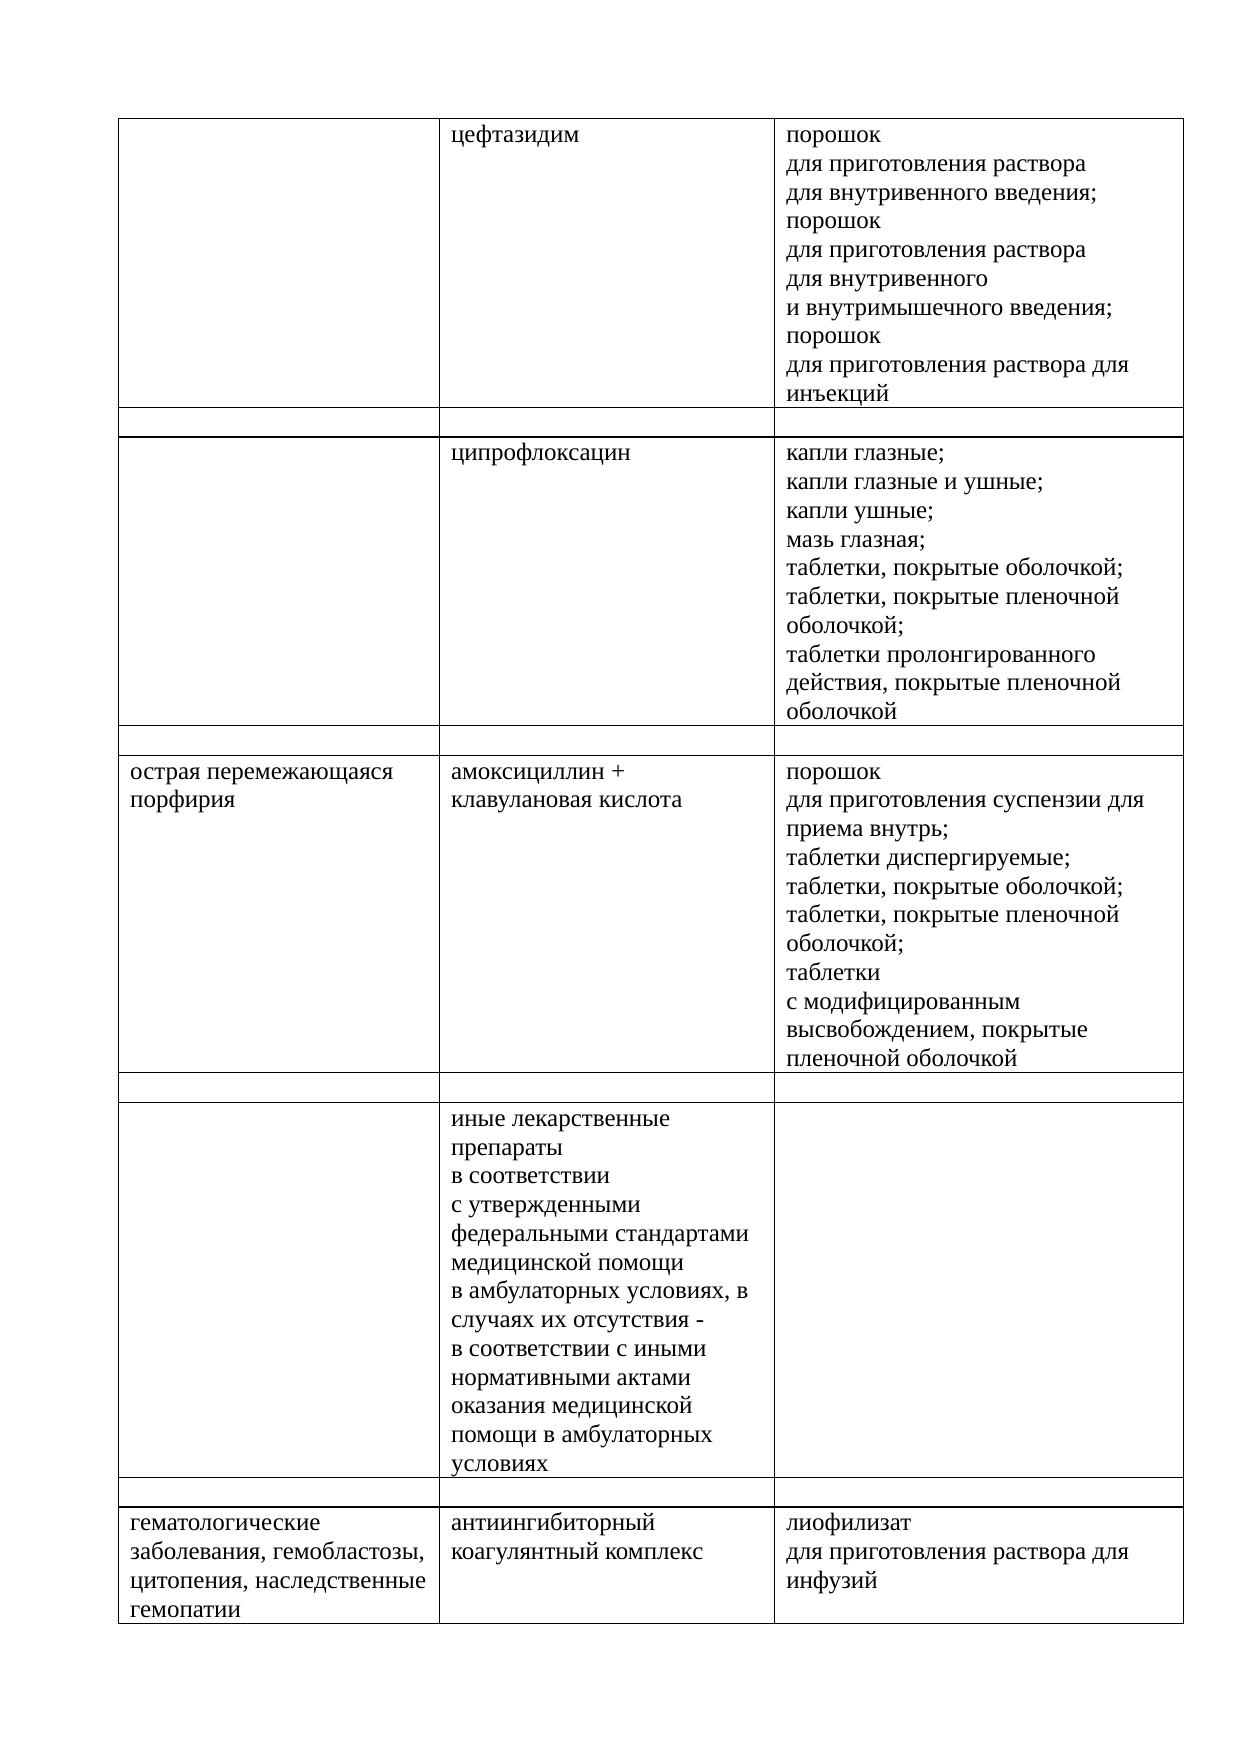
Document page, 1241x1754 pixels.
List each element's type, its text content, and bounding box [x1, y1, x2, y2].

table_cell [119, 438, 439, 725]
table_cell [440, 726, 774, 755]
table_cell [775, 726, 1183, 755]
table_cell [119, 1073, 439, 1102]
table_cell [775, 1103, 1183, 1477]
table_cell лиофилизат для приготовления раствора для инфузий [775, 1508, 1183, 1622]
table_cell [119, 726, 439, 755]
table_cell [440, 408, 774, 436]
table_cell острая перемежающаяся порфирия [119, 756, 439, 1072]
table_cell цефтазидим [440, 119, 774, 407]
table_cell [440, 1073, 774, 1102]
table_cell антиингибиторный коагулянтный комплекс [440, 1508, 774, 1622]
table_cell иные лекарственные препараты в соответствии с утвержденными федеральными стандартами медицинской помощи в амбулаторных условиях, в случаях их отсутствия - в соответствии с иными нормативными актами оказания медицинской помощи в амбулаторных условиях [440, 1103, 774, 1477]
table_cell порошок для приготовления суспензии для приема внутрь; таблетки диспергируемые; таблетки, покрытые оболочкой; таблетки, покрытые пленочной оболочкой; таблетки с модифицированным высвобождением, покрытые пленочной оболочкой [775, 756, 1183, 1072]
table_cell [775, 408, 1183, 436]
table_cell [775, 1478, 1183, 1506]
table_cell [119, 1103, 439, 1477]
table_cell амоксициллин + клавулановая кислота [440, 756, 774, 1072]
table_cell порошок для приготовления раствора для внутривенного введения; порошок для приготовления раствора для внутривенного и внутримышечного введения; порошок для приготовления раствора для инъекций [775, 119, 1183, 407]
table_cell [119, 119, 439, 407]
table_cell [119, 1478, 439, 1506]
table_cell [775, 1073, 1183, 1102]
table_cell ципрофлоксацин [440, 438, 774, 725]
table_cell [440, 1478, 774, 1506]
table_cell гематологические заболевания, гемобластозы, цитопения, наследственные гемопатии [119, 1508, 439, 1622]
table_cell капли глазные; капли глазные и ушные; капли ушные; мазь глазная; таблетки, покрытые оболочкой; таблетки, покрытые пленочной оболочкой; таблетки пролонгированного действия, покрытые пленочной оболочкой [775, 438, 1183, 725]
table_cell [119, 408, 439, 436]
